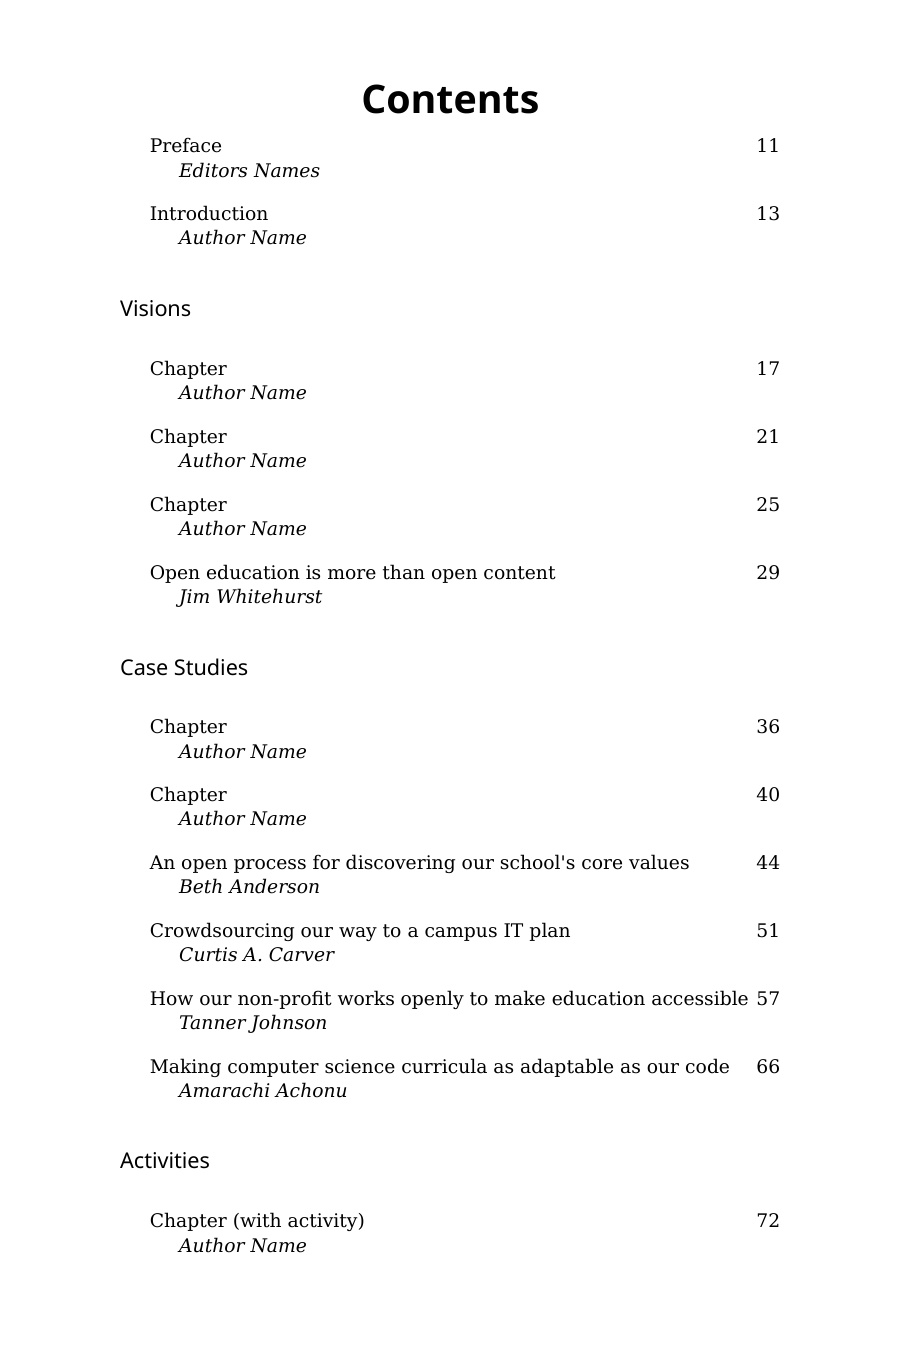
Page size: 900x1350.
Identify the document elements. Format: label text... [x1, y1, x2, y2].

text Preface 11 [149, 136, 780, 157]
text Amarachi Achonu [179, 1080, 780, 1123]
text Author Name [179, 450, 780, 494]
text Curtis A. Carver [179, 944, 780, 988]
text Jim Whitehurst [179, 586, 780, 629]
text Chapter 40 [149, 784, 780, 806]
text Author Name [179, 808, 780, 852]
text Tanner Johnson [179, 1012, 780, 1056]
text Chapter 36 [149, 717, 780, 738]
text Author Name [179, 741, 780, 784]
text Editors Names [179, 159, 780, 203]
text How our non-profit works openly to make education accessible 57 [149, 988, 780, 1010]
text Chapter 17 [149, 358, 780, 380]
text Introduction 13 [149, 203, 780, 225]
text Author Name [179, 227, 780, 271]
text Chapter (with activity) 72 [149, 1211, 780, 1232]
text Chapter 25 [149, 494, 780, 516]
text Activities [120, 1146, 780, 1208]
text Making computer science curricula as adaptable as our code 66 [149, 1056, 780, 1077]
text Open education is more than open content 29 [149, 562, 780, 583]
text Crowdsourcing our way to a campus IT plan 51 [149, 920, 780, 942]
text Visions [120, 294, 780, 355]
text An open process for discovering our school's core values 44 [149, 852, 780, 874]
text Author Name [179, 1234, 780, 1278]
text Case Studies [120, 652, 780, 714]
text Author Name [179, 518, 780, 562]
text Chapter 21 [149, 426, 780, 448]
text Author Name [179, 382, 780, 426]
text Beth Anderson [179, 876, 780, 920]
subtitle Contents [120, 77, 780, 123]
